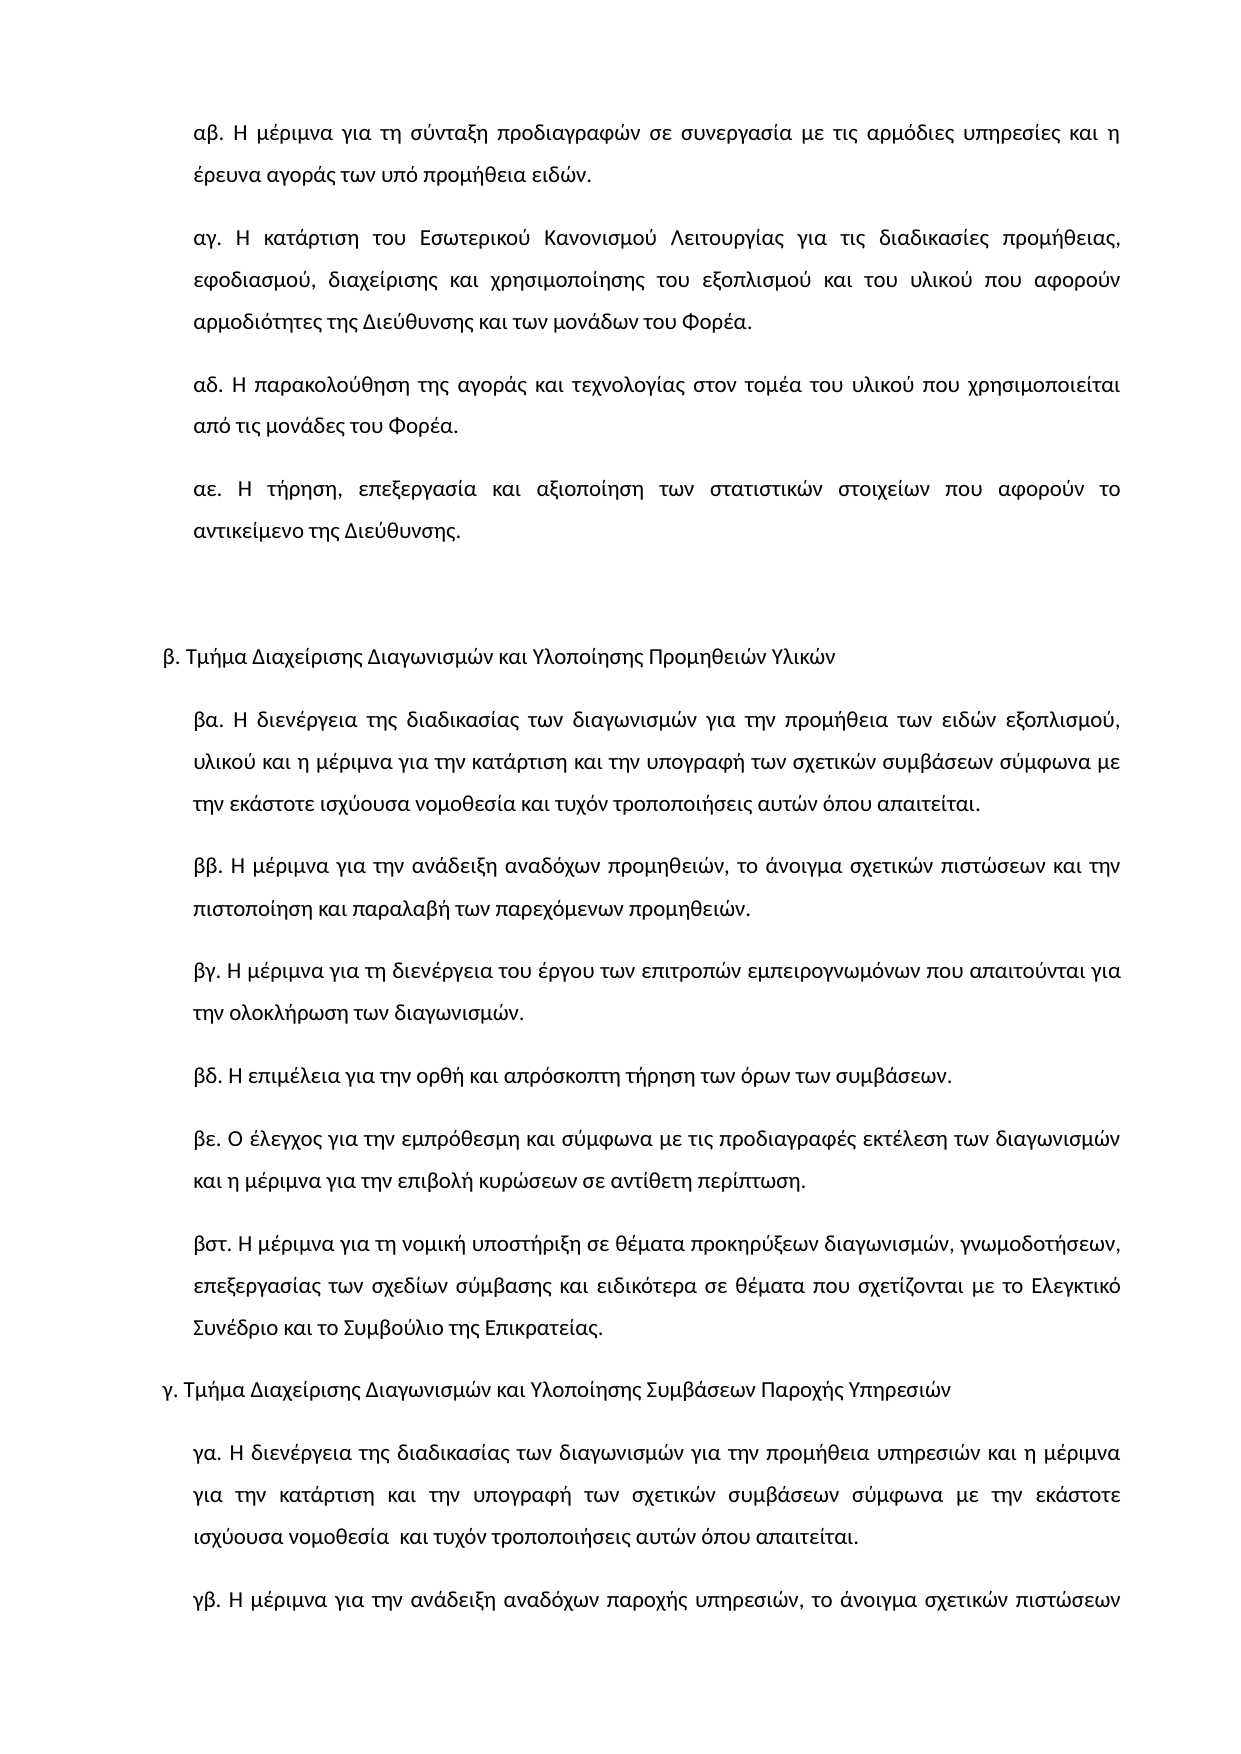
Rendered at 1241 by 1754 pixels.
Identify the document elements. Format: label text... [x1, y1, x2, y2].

text βα. Η διενέργεια της διαδικασίας των διαγωνισμών για την προμήθεια των ειδών εξοπλισμού, υλικού και η μέριμνα για την κατάρτιση και την υπογραφή των σχετικών συμβάσεων σύμφωνα με την εκάστοτε ισχύουσα νομοθεσία και τυχόν τροποποιήσεις αυτών όπου απαιτείται. [193, 705, 1122, 817]
text βδ. Η επιμέλεια για την ορθή και απρόσκοπτη τήρηση των όρων των συμβάσεων. [118, 1061, 1122, 1089]
text β. Τμήμα Διαχείρισης Διαγωνισμών και Υλοποίησης Προμηθειών Υλικών [162, 642, 1122, 670]
text βε. Ο έλεγχος για την εμπρόθεσμη και σύμφωνα με τις προδιαγραφές εκτέλεση των διαγωνισμών και η μέριμνα για την επιβολή κυρώσεων σε αντίθετη περίπτωση. [193, 1124, 1122, 1194]
text γ. Τμήμα Διαχείρισης Διαγωνισμών και Υλοποίησης Συμβάσεων Παροχής Υπηρεσιών [162, 1376, 1122, 1404]
text γβ. Η μέριμνα για την ανάδειξη αναδόχων παροχής υπηρεσιών, το άνοιγμα σχετικών πιστώσεων [193, 1585, 1122, 1613]
text αβ. Η μέριμνα για τη σύνταξη προδιαγραφών σε συνεργασία με τις αρμόδιες υπηρεσίες και η έρευνα αγοράς των υπό προμήθεια ειδών. [193, 118, 1122, 188]
text αγ. Η κατάρτιση του Εσωτερικού Κανονισμού Λειτουργίας για τις διαδικασίες προμήθειας, εφοδιασμού, διαχείρισης και χρησιμοποίησης του εξοπλισμού και του υλικού που αφορούν αρμοδιότητες της Διεύθυνσης και των μονάδων του Φορέα. [193, 223, 1122, 335]
text αε. Η τήρηση, επεξεργασία και αξιοποίηση των στατιστικών στοιχείων που αφορούν το αντικείμενο της Διεύθυνσης. [193, 474, 1122, 544]
text γα. Η διενέργεια της διαδικασίας των διαγωνισμών για την προμήθεια υπηρεσιών και η μέριμνα για την κατάρτιση και την υπογραφή των σχετικών συμβάσεων σύμφωνα με την εκάστοτε ισχύουσα νομοθεσία και τυχόν τροποποιήσεις αυτών όπου απαιτείται. [193, 1438, 1122, 1550]
text αδ. Η παρακολούθηση της αγοράς και τεχνολογίας στον τομέα του υλικού που χρησιμοποιείται από τις μονάδες του Φορέα. [193, 370, 1122, 440]
text βστ. Η μέριμνα για τη νομική υποστήριξη σε θέματα προκηρύξεων διαγωνισμών, γνωμοδοτήσεων, επεξεργασίας των σχεδίων σύμβασης και ειδικότερα σε θέματα που σχετίζονται με το Ελεγκτικό Συνέδριο και το Συμβούλιο της Επικρατείας. [193, 1229, 1122, 1341]
text βγ. Η μέριμνα για τη διενέργεια του έργου των επιτροπών εμπειρογνωμόνων που απαιτούνται για την ολοκλήρωση των διαγωνισμών. [193, 956, 1122, 1026]
text ββ. Η μέριμνα για την ανάδειξη αναδόχων προμηθειών, το άνοιγμα σχετικών πιστώσεων και την πιστοποίηση και παραλαβή των παρεχόμενων προμηθειών. [193, 852, 1122, 922]
